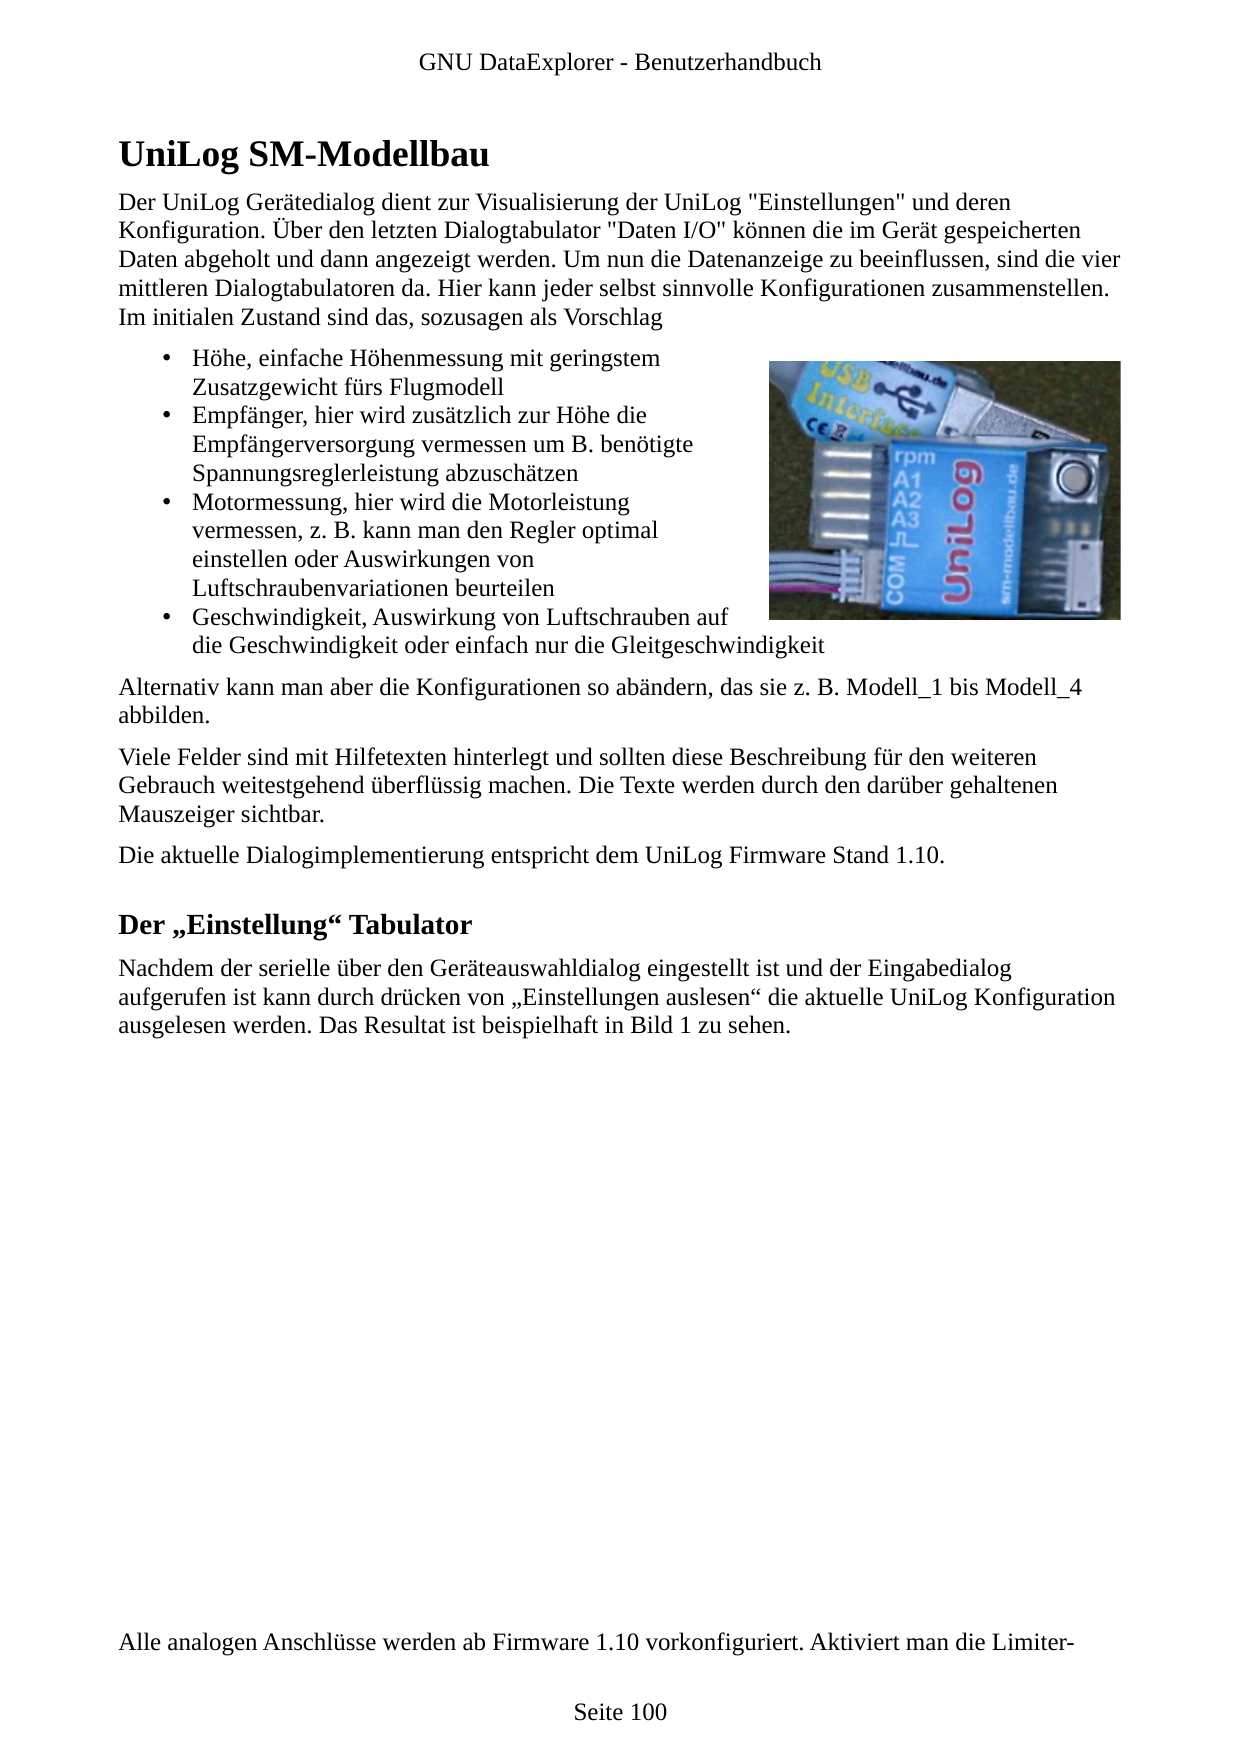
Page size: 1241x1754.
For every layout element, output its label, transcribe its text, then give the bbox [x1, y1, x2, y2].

list Höhe, einfache Höhenmessung mit geringstem Zusatzgewicht fürs Flugmodell [162, 343, 1122, 401]
text Viele Felder sind mit Hilfetexten hinterlegt und sollten diese Beschreibung für den weiteren Gebrauch weitestgehend überflüssig machen. Die Texte werden durch den darüber gehaltenen Mauszeiger sichtbar. [118, 742, 1122, 828]
text Die aktuelle Dialogimplementierung entspricht dem UniLog Firmware Stand 1.10. [118, 841, 1122, 869]
text Nachdem der serielle über den Geräteauswahldialog eingestellt ist und der Eingabedialog aufgerufen ist kann durch drücken von „Einstellungen auslesen“ die aktuelle UniLog Konfiguration ausgelesen werden. Das Resultat ist beispielhaft in Bild 1 zu sehen. [118, 953, 1122, 1039]
picture [769, 361, 1121, 620]
list Geschwindigkeit, Auswirkung von Luftschrauben auf die Geschwindigkeit oder einfach nur die Gleitgeschwindigkeit [162, 602, 1122, 659]
text Der UniLog Gerätedialog dient zur Visualisierung der UniLog "Einstellungen" und deren Konfiguration. Über den letzten Dialogtabulator "Daten I/O" können die im Gerät gespeicherten Daten abgeholt und dann angezeigt werden. Um nun die Datenanzeige zu beeinflussen, sind die vier mittleren Dialogtabulatoren da. Hier kann jeder selbst sinnvolle Konfigurationen zusammenstellen. Im initialen Zustand sind das, sozusagen als Vorschlag [118, 187, 1122, 331]
text Alternativ kann man aber die Konfigurationen so abändern, das sie z. B. Modell_1 bis Modell_4 abbilden. [118, 672, 1122, 729]
subtitle UniLog SM-Modellbau [118, 131, 1122, 174]
subtitle Der „Einstellung“ Tabulator [118, 907, 1122, 940]
text Alle analogen Anschlüsse werden ab Firmware 1.10 vorkonfiguriert. Aktiviert man die Limiter- [118, 1627, 1122, 1656]
list Empfänger, hier wird zusätzlich zur Höhe die Empfängerversorgung vermessen um B. benötigte Spannungsreglerleistung abzuschätzen [162, 401, 769, 487]
list Motormessung, hier wird die Motorleistung vermessen, z. B. kann man den Regler optimal einstellen oder Auswirkungen von Luftschraubenvariationen beurteilen [162, 487, 769, 602]
